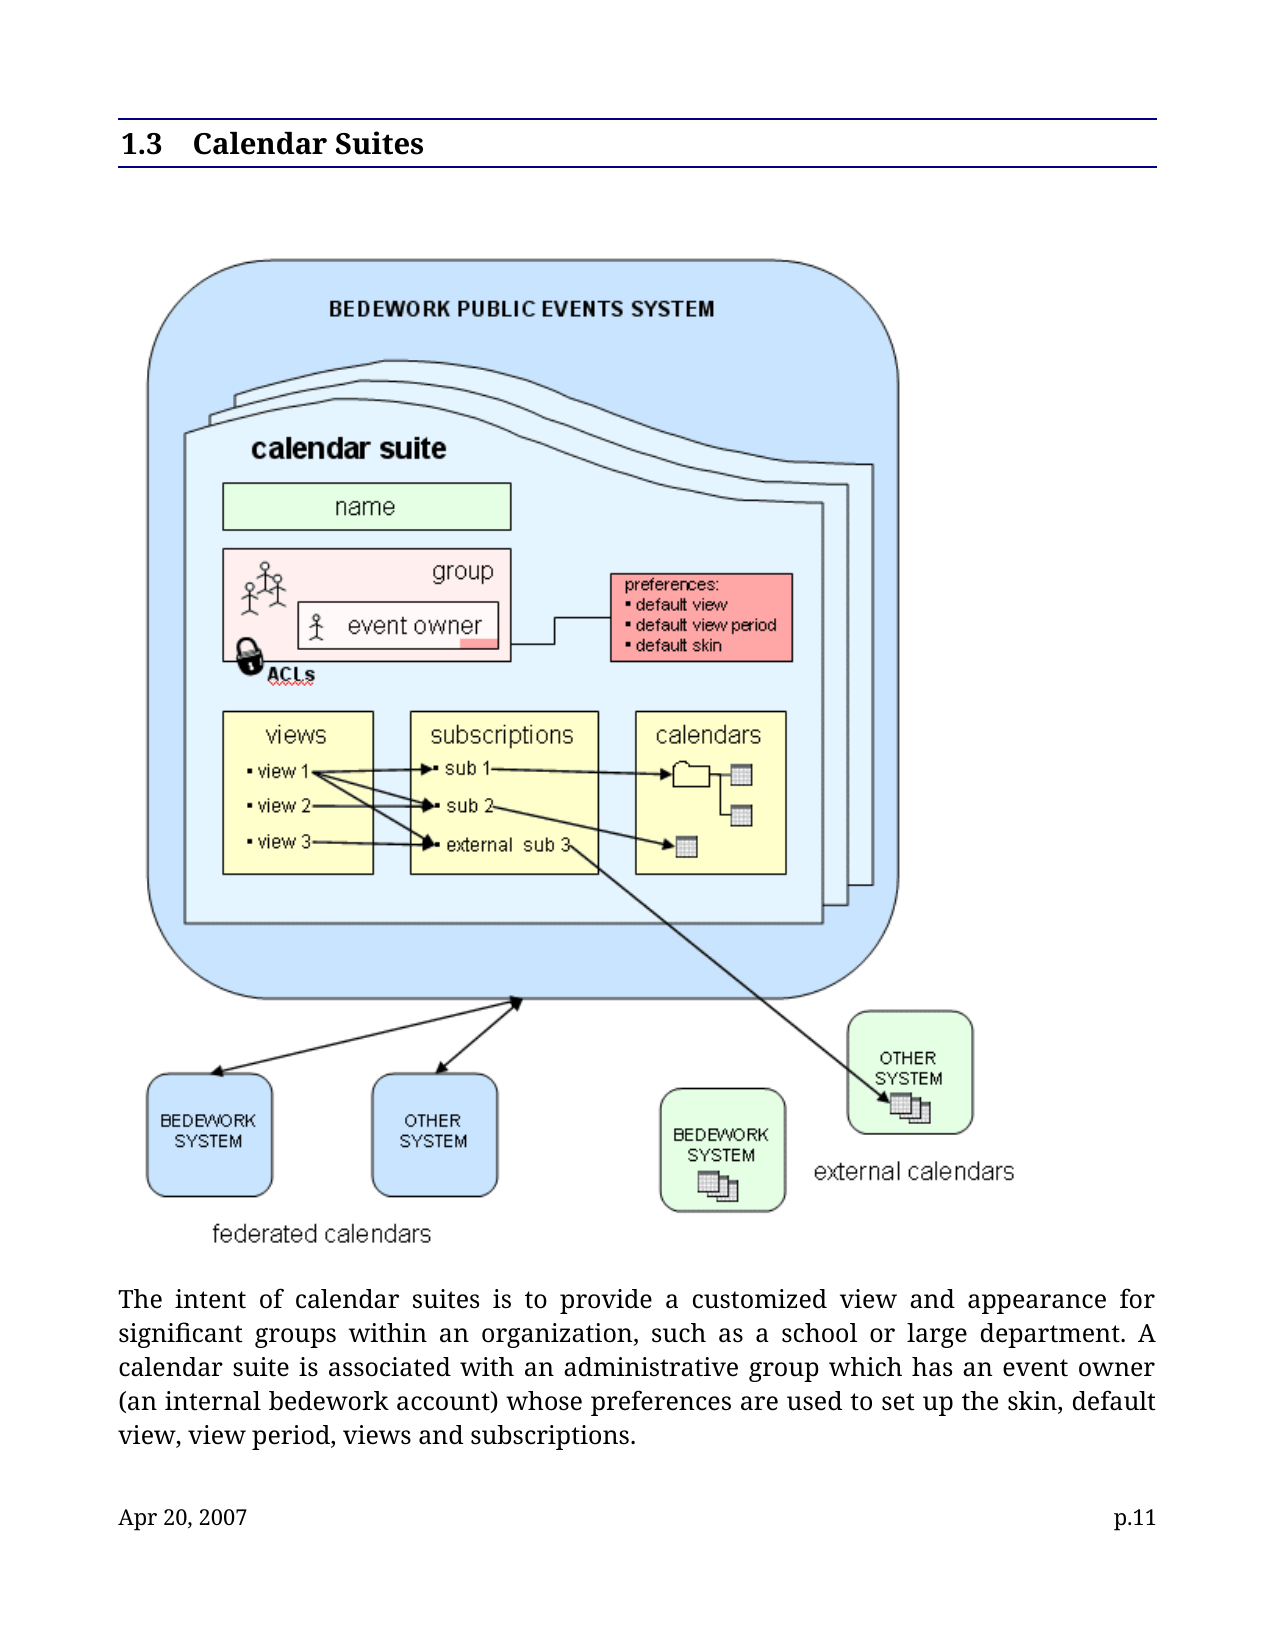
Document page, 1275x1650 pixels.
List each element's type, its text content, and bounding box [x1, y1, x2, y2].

subtitle Calendar Suites [118, 120, 1157, 166]
picture [121, 237, 1031, 1282]
text The intent of calendar suites is to provide a customized view and appearance for significant groups within an organization, such as a school or large department. A calendar suite is associated with an administrative group which has an event owner (an internal bedework account) whose preferences are used to set up the skin, default view, view period, views and subscriptions. [118, 229, 1157, 1452]
